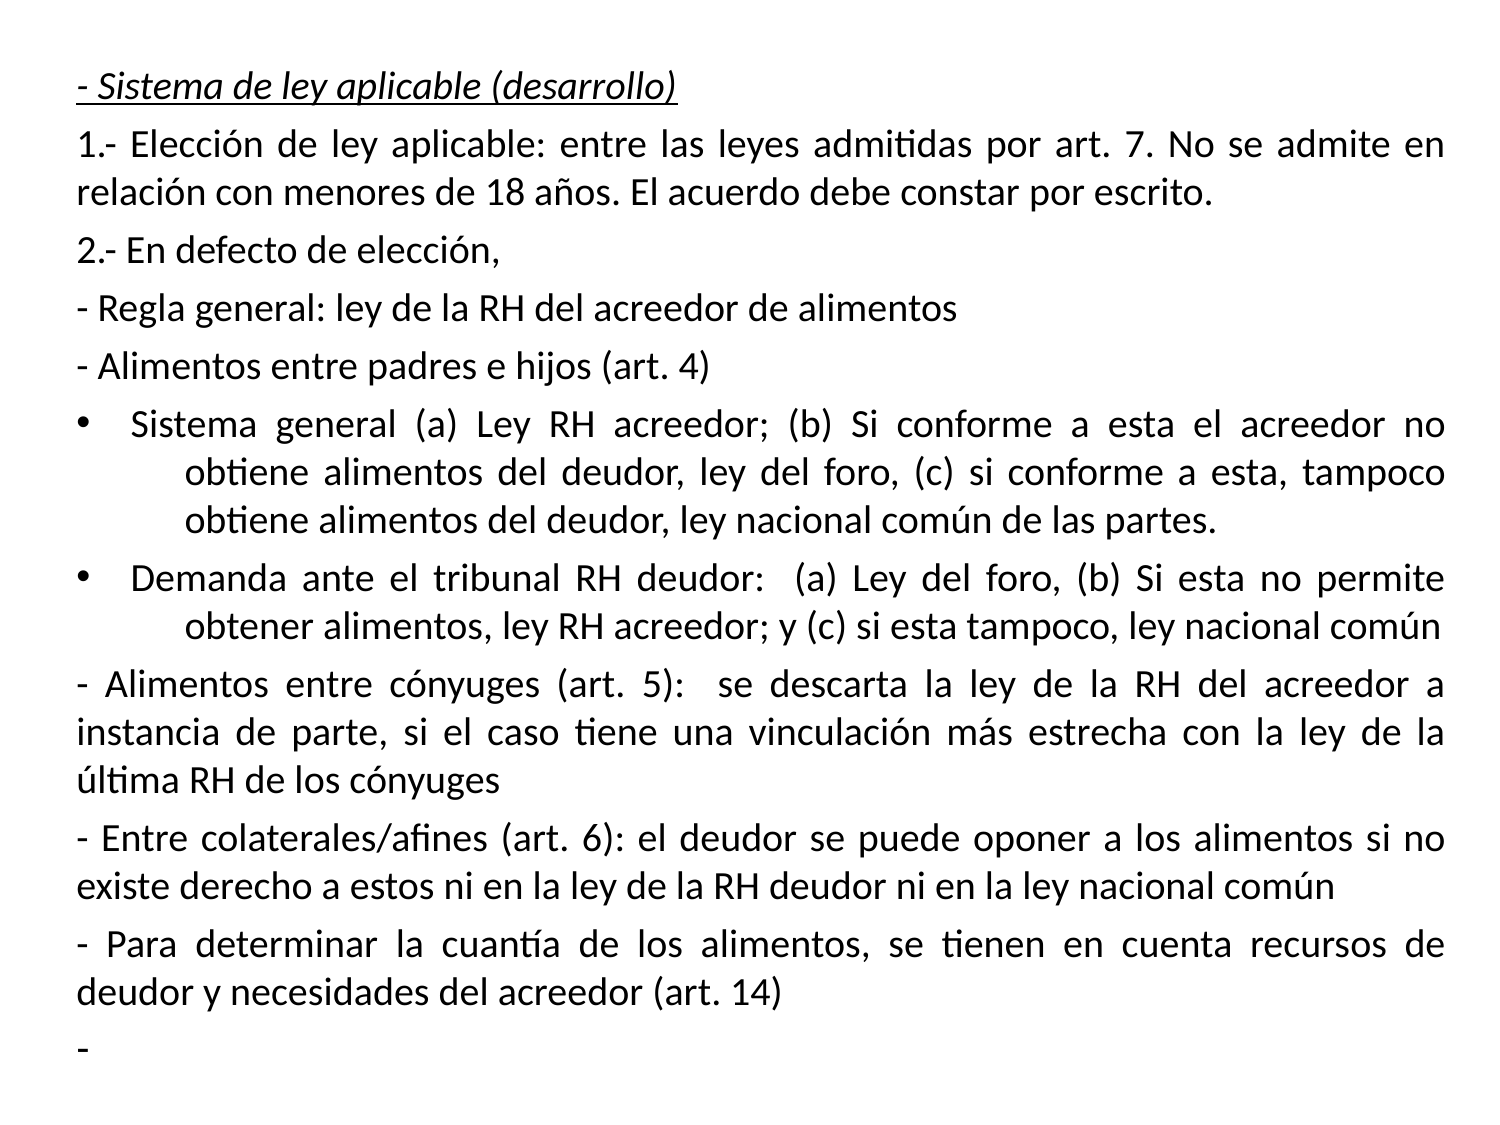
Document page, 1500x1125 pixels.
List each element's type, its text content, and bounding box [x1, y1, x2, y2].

list - Sistema de ley aplicable (desarrollo) 1.- Elección de ley aplicable: entre las leyes admitidas por art. 7. No se admite en relación con menores de 18 años. El acuerdo debe constar por escrito. 2.- En defecto de elección, - Regla general: ley de la RH del acreedor de alimentos - Alimentos entre padres e hijos (art. 4) Sistema general (a) Ley RH acreedor; (b) Si conforme a esta el acreedor no obtiene alimentos del deudor, ley del foro, (c) si conforme a esta, tampoco obtiene alimentos del deudor, ley nacional común de las partes. Demanda ante el tribunal RH deudor: (a) Ley del foro, (b) Si esta no permite obtener alimentos, ley RH acreedor; y (c) si esta tampoco, ley nacional común - Alimentos entre cónyuges (art. 5): se descarta la ley de la RH del acreedor a instancia de parte, si el caso tiene una vinculación más estrecha con la ley de la última RH de los cónyuges - Entre colaterales/afines (art. 6): el deudor se puede oponer a los alimentos si no existe derecho a estos ni en la ley de la RH deudor ni en la ley nacional común - Para determinar la cuantía de los alimentos, se tienen en cuenta recursos de deudor y necesidades del acreedor (art. 14) [61, 52, 1463, 1073]
